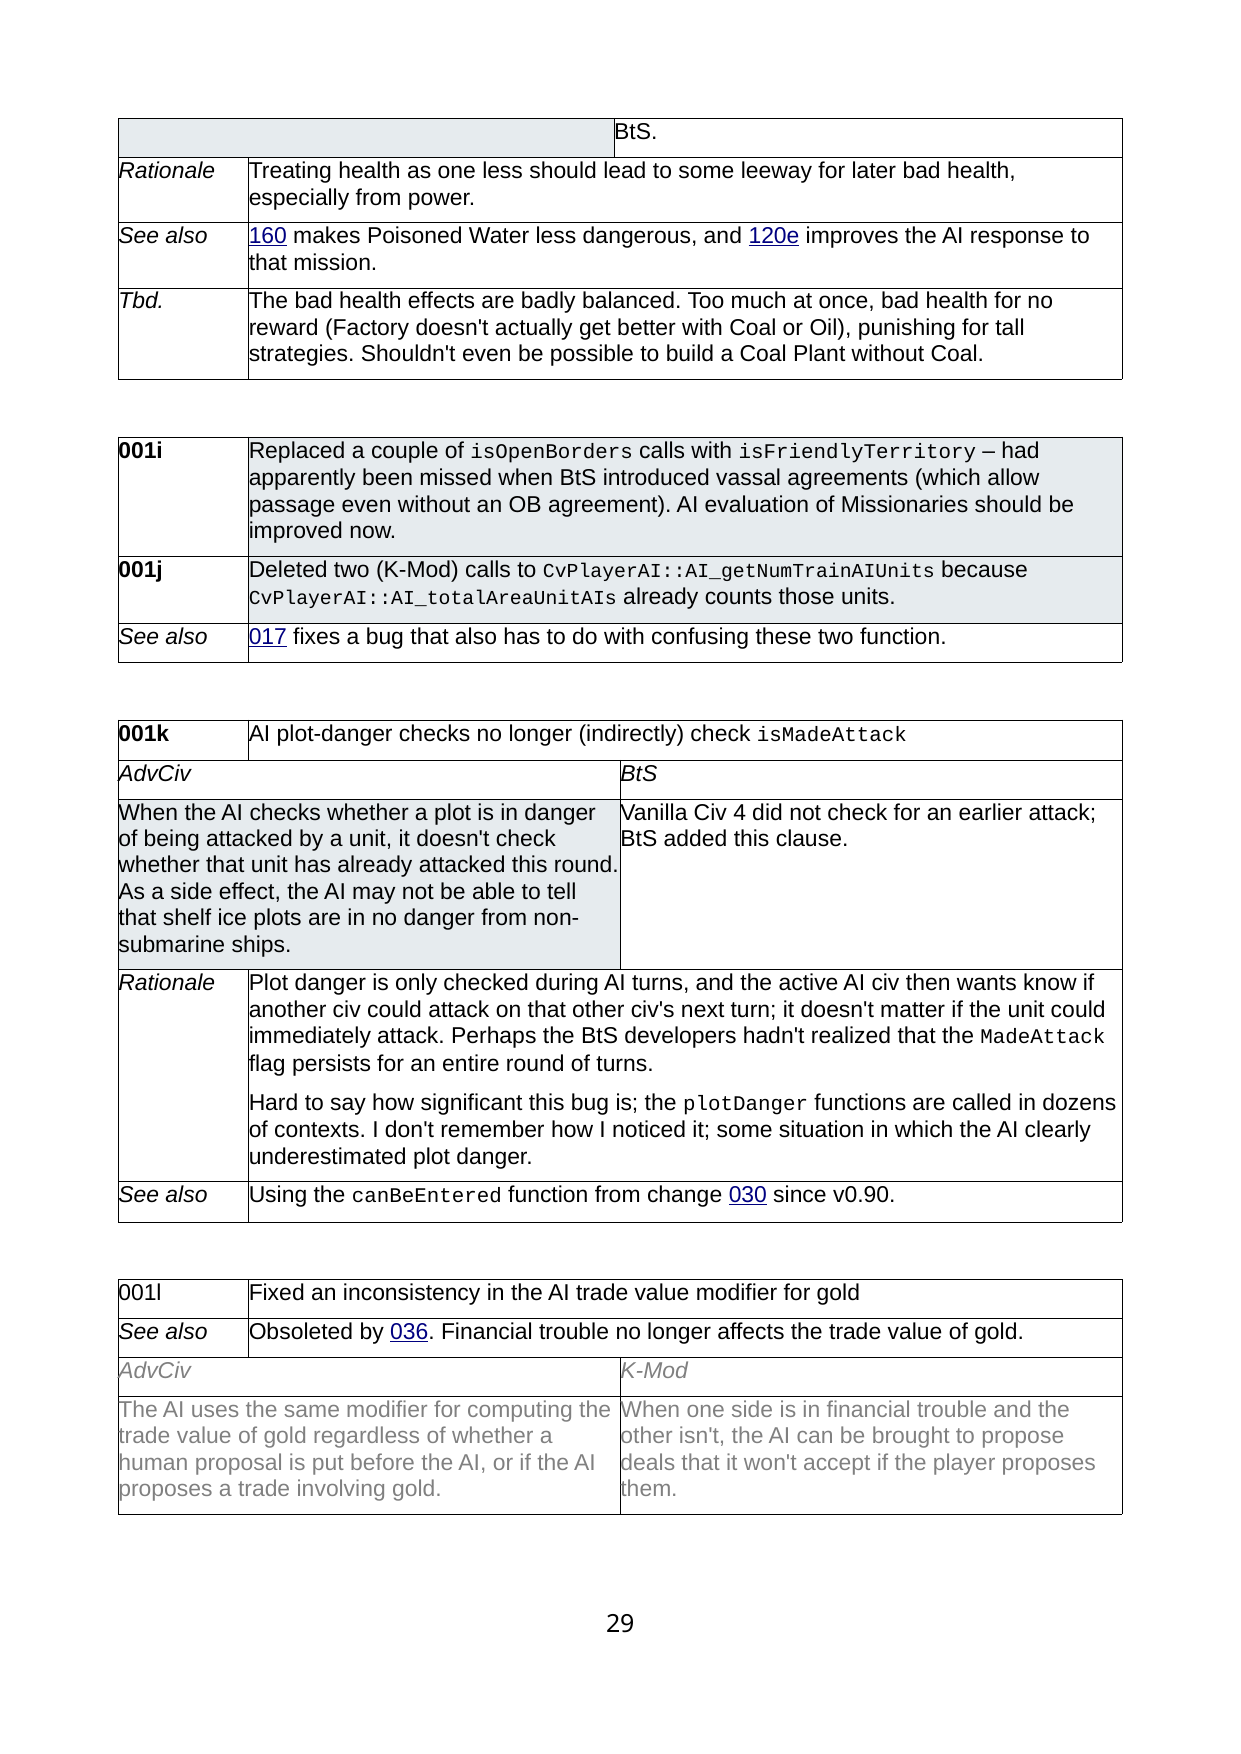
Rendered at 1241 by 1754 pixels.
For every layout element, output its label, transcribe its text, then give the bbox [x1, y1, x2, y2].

table_cell BtS [621, 761, 1122, 799]
table_cell See also [119, 624, 248, 662]
table_cell See also [119, 1319, 248, 1357]
table_cell Obsoleted by 036. Financial trouble no longer affects the trade value of gold. [249, 1319, 1122, 1357]
table_cell The bad health effects are badly balanced. Too much at once, bad health for no reward (Factory doesn't actually get better with Coal or Oil), punishing for tall strategies. Shouldn't even be possible to build a Coal Plant without Coal. [249, 289, 1122, 379]
table_header Replaced a couple of isOpenBorders calls with isFriendlyTerritory – had apparently been missed when BtS introduced vassal agreements (which allow passage even without an OB agreement). AI evaluation of Missionaries should be improved now. [249, 438, 1122, 556]
table_cell Deleted two (K-Mod) calls to CvPlayerAI::AI_getNumTrainAIUnits because CvPlayerAI::AI_totalAreaUnitAIs already counts those units. [249, 557, 1122, 623]
table_cell Plot danger is only checked during AI turns, and the active AI civ then wants know if another civ could attack on that other civ's next turn; it doesn't matter if the unit could immediately attack. Perhaps the BtS developers hadn't realized that the MadeAttack flag persists for an entire round of turns. Hard to say how significant this bug is; the plotDanger functions are called in dozens of contexts. I don't remember how I noticed it; some situation in which the AI clearly underestimated plot danger. [249, 970, 1122, 1181]
table_cell 001j [119, 557, 248, 623]
table_cell Rationale [119, 158, 248, 222]
table_cell 017 fixes a bug that also has to do with confusing these two function. [249, 624, 1122, 662]
table_cell Using the canBeEntered function from change 030 since v0.90. [249, 1182, 1122, 1222]
table_header Fixed an inconsistency in the AI trade value modifier for gold [249, 1280, 1122, 1318]
table_cell 160 makes Poisoned Water less dangerous, and 120e improves the AI response to that mission. [249, 223, 1122, 287]
table_cell Tbd. [119, 289, 248, 379]
table_header 001l [119, 1280, 248, 1318]
table_cell K-Mod [621, 1358, 1122, 1396]
table_cell See also [119, 223, 248, 287]
table_cell [119, 119, 614, 157]
table_cell BtS. [615, 119, 1122, 157]
table_header 001i [119, 438, 248, 556]
table_cell AdvCiv [119, 761, 620, 799]
table_cell Treating health as one less should lead to some leeway for later bad health, especially from power. [249, 158, 1122, 222]
table_header 001k [119, 721, 248, 760]
table_cell When one side is in financial trouble and the other isn't, the AI can be brought to propose deals that it won't accept if the player proposes them. [621, 1397, 1122, 1514]
table_cell AdvCiv [119, 1358, 620, 1396]
table_cell When the AI checks whether a plot is in danger of being attacked by a unit, it doesn't check whether that unit has already attacked this round. As a side effect, the AI may not be able to tell that shelf ice plots are in no danger from non-submarine ships. [119, 800, 620, 969]
table_cell See also [119, 1182, 248, 1222]
table_cell Rationale [119, 970, 248, 1181]
table_cell The AI uses the same modifier for computing the trade value of gold regardless of whether a human proposal is put before the AI, or if the AI proposes a trade involving gold. [119, 1397, 620, 1514]
table_cell Vanilla Civ 4 did not check for an earlier attack; BtS added this clause. [621, 800, 1122, 969]
table_header AI plot-danger checks no longer (indirectly) check isMadeAttack [249, 721, 1122, 760]
